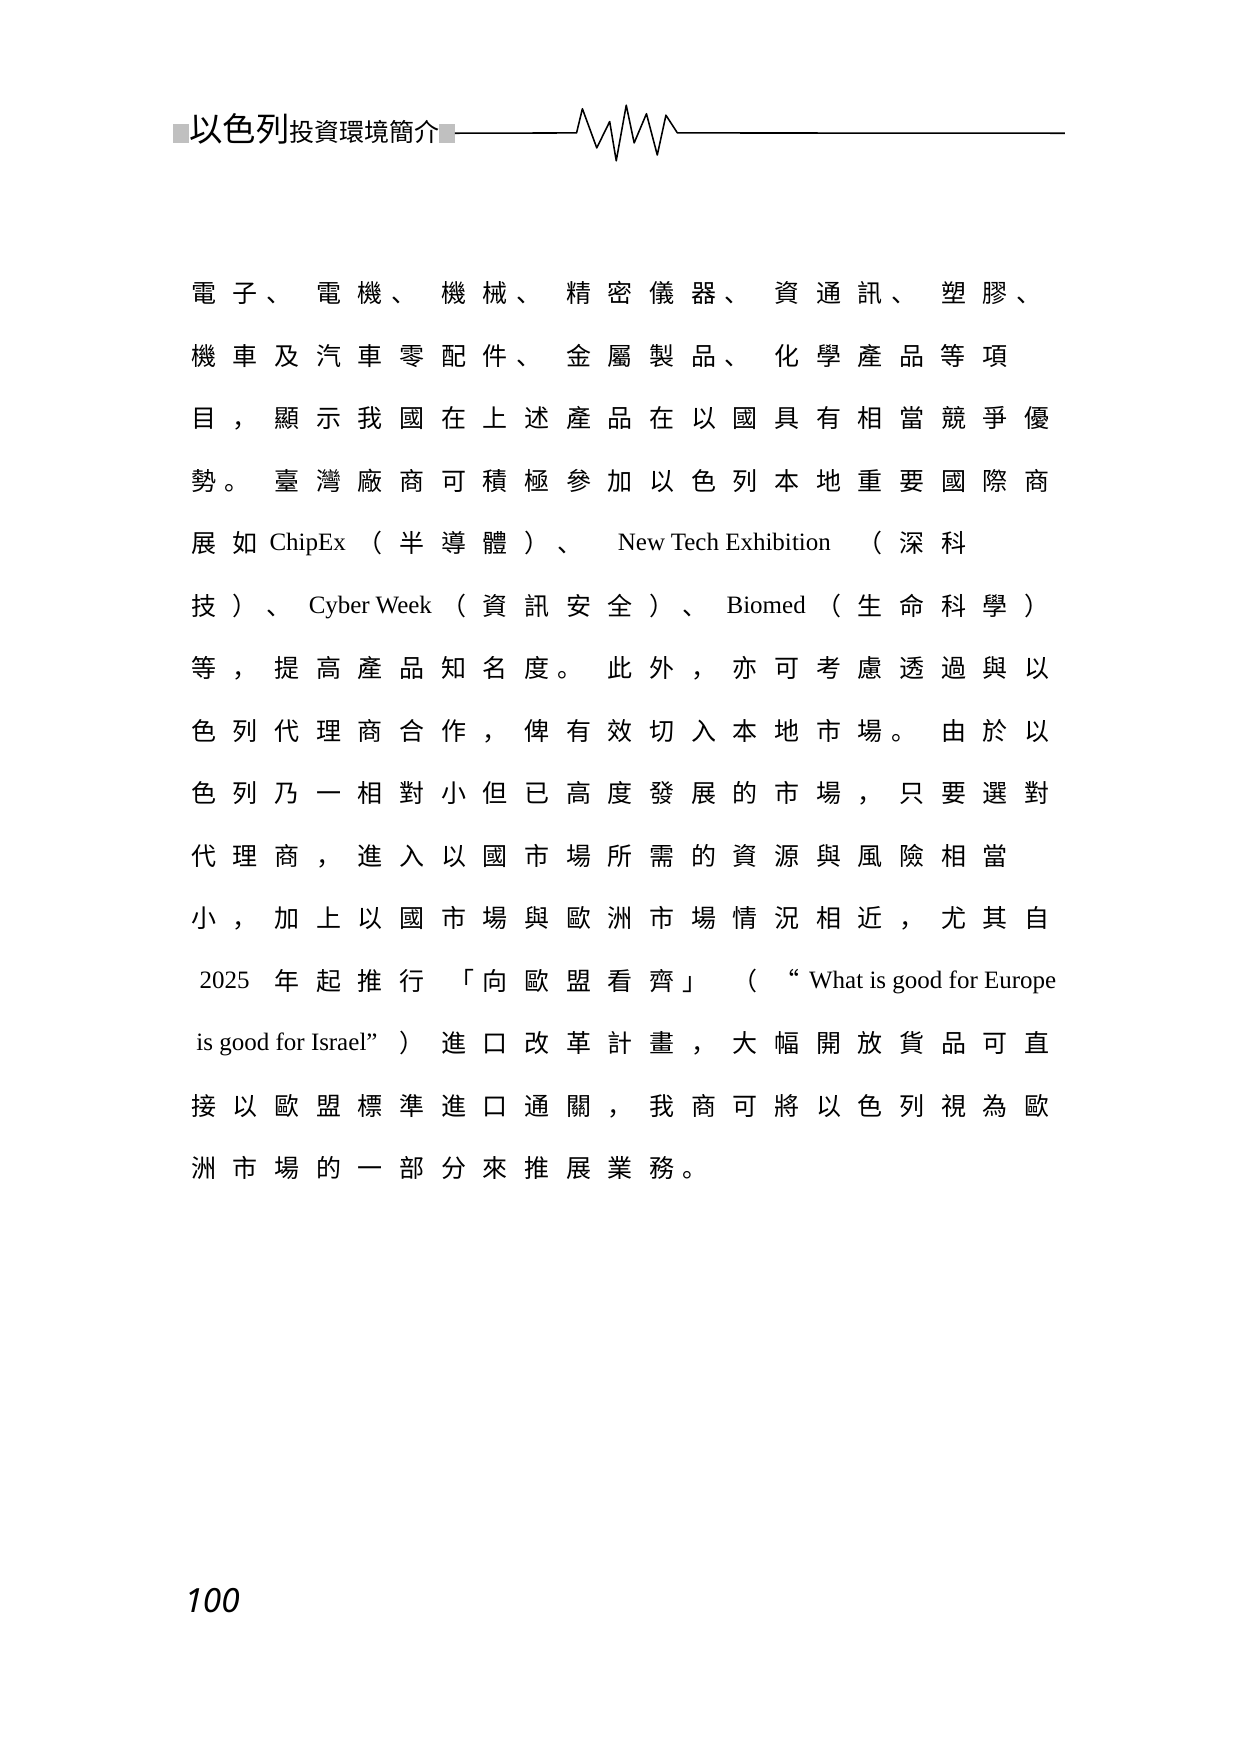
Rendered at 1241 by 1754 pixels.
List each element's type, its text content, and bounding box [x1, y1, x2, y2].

text 電子、電機、機械、精密儀器、資通訊、塑膠、機車及汽車零配件、金屬製品、化學產品等項目，顯示我國在上述產品在以國具有相當競爭優勢。臺灣廠商可積極參加以色列本地重要國際商展如ChipEx（半導體）、New Tech Exhibition（深科技）、Cyber Week（資訊安全）、Biomed（生命科學）等，提高產品知名度。此外，亦可考慮透過與以色列代理商合作，俾有效切入本地市場。由於以色列乃一相對小但已高度發展的市場，只要選對代理商，進入以國市場所需的資源與風險相當小，加上以國市場與歐洲市場情況相近，尤其自2025年起推行「向歐盟看齊」（“What is good for Europe is good for Israel”）進口改革計畫，大幅開放貨品可直接以歐盟標準進口通關，我商可將以色列視為歐洲市場的一部分來推展業務。 [183, 250, 1058, 1188]
